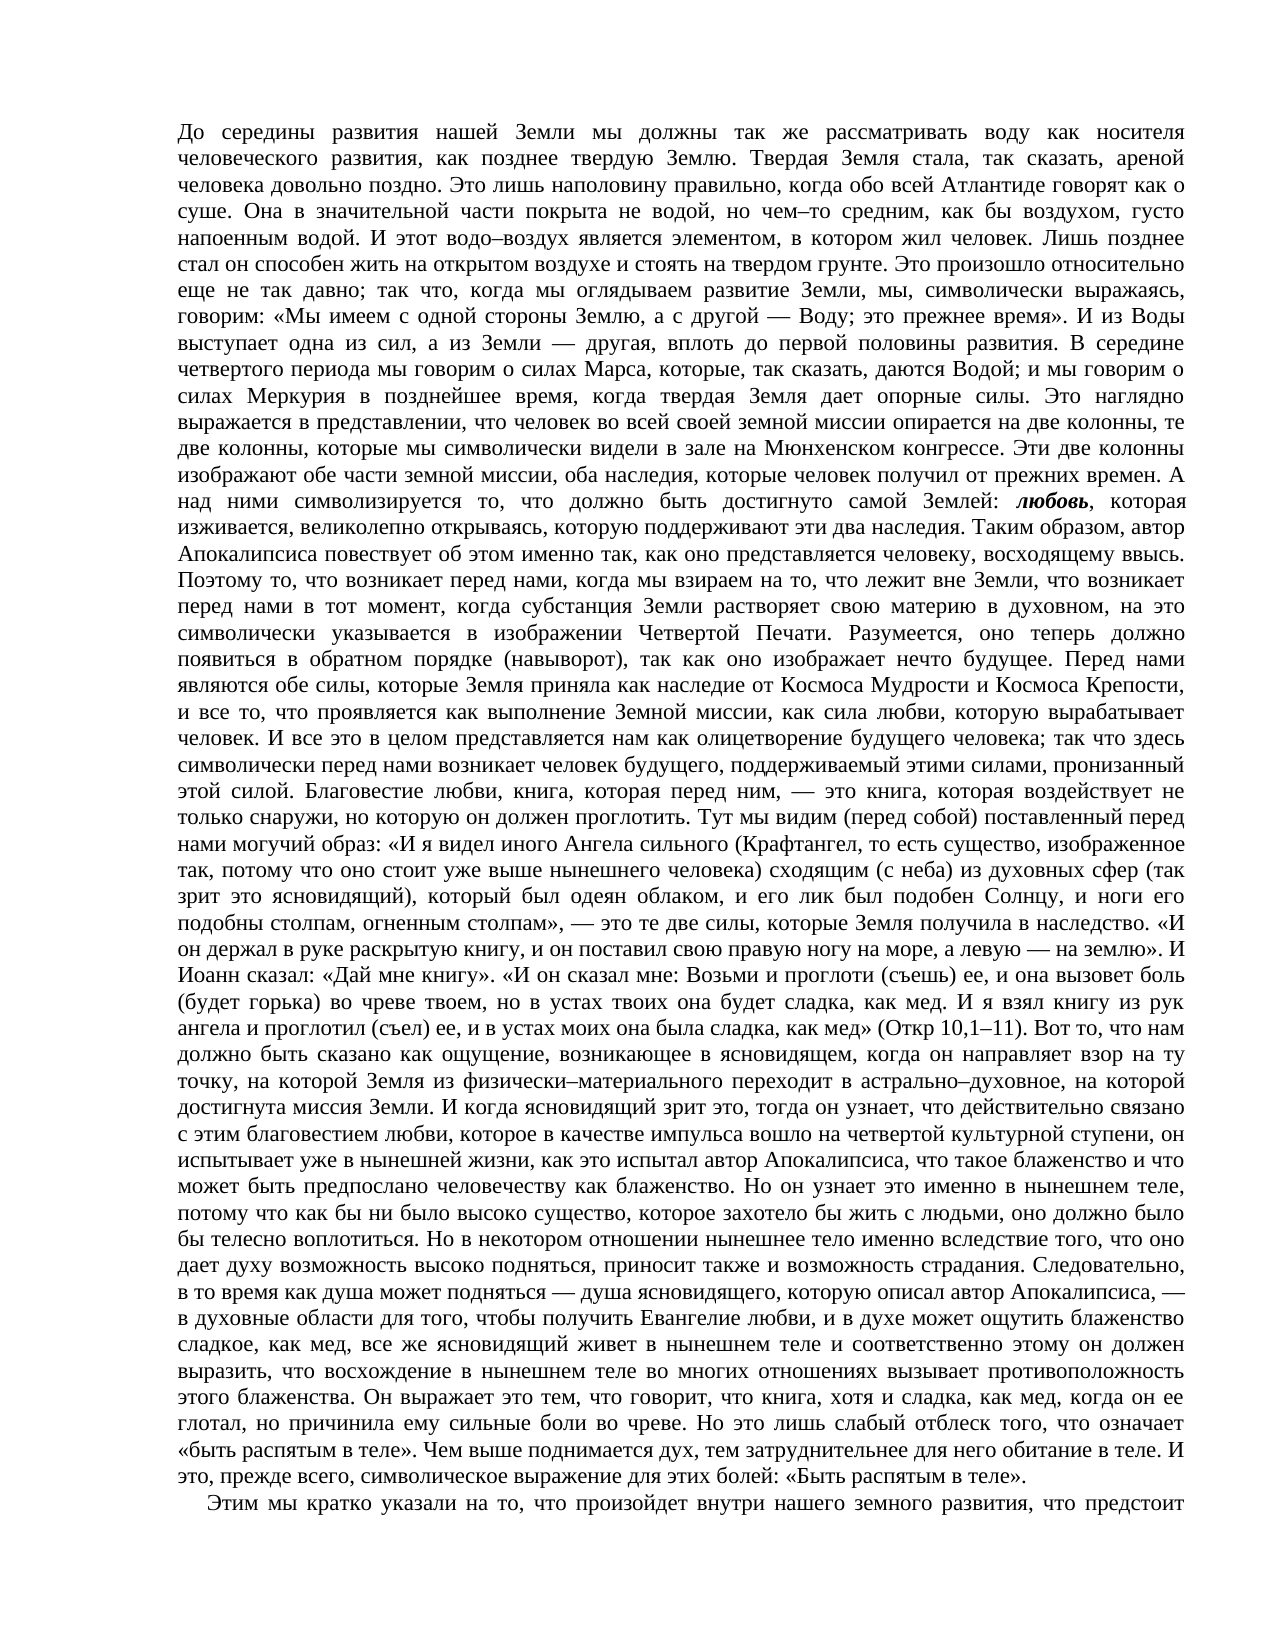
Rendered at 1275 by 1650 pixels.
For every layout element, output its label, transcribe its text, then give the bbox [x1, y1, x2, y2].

text Этим мы кратко указали на то, что произойдет внутри нашего земного развития, что предстоит [177, 1488, 1186, 1515]
text До середины развития нашей Земли мы должны так же рассматривать воду как носителя человеческого развития, как позднее твердую Землю. Твердая Земля стала, так сказать, ареной человека довольно поздно. Это лишь наполовину правильно, когда обо всей Атлантиде говорят как о суше. Она в значительной части покрыта не водой, но чем–то средним, как бы воздухом, густо напоенным водой. И этот водо–воздух является элементом, в котором жил человек. Лишь позднее стал он способен жить на открытом воздухе и стоять на твердом грунте. Это произошло относительно еще не так давно; так что, когда мы оглядываем развитие Земли, мы, символически выражаясь, говорим: «Мы имеем с одной стороны Землю, а с другой — Воду; это прежнее время». И из Воды выступает одна из сил, а из Земли — другая, вплоть до первой половины развития. В середине четвертого периода мы говорим о силах Марса, которые, так сказать, даются Водой; и мы говорим о силах Меркурия в позднейшее время, когда твердая Земля дает опорные силы. Это наглядно выражается в представлении, что человек во всей своей земной миссии опирается на две колонны, те две колонны, которые мы символически видели в зале на Мюнхенском конгрессе. Эти две колонны изображают обе части земной миссии, оба наследия, которые человек получил от прежних времен. А над ними символизируется то, что должно быть достигнуто самой Землей: любовь, которая изживается, великолепно открываясь, которую поддерживают эти два наследия. Таким образом, автор Апокалипсиса повествует об этом именно так, как оно представляется человеку, восходящему ввысь. Поэтому то, что возникает перед нами, когда мы взираем на то, что лежит вне Земли, что возникает перед нами в тот момент, когда субстанция Земли растворяет свою материю в духовном, на это символически указывается в изображении Четвертой Печати. Разумеется, оно теперь должно появиться в обратном порядке (навыворот), так как оно изображает нечто будущее. Перед нами являются обе силы, которые Земля приняла как наследие от Космоса Мудрости и Космоса Крепости, и все то, что проявляется как выполнение Земной миссии, как сила любви, которую вырабатывает человек. И все это в целом представляется нам как олицетворение будущего человека; так что здесь символически перед нами возникает человек будущего, поддерживаемый этими силами, пронизанный этой силой. Благовестие любви, книга, которая перед ним, — это книга, которая воздействует не только снаружи, но которую он должен проглотить. Тут мы видим (перед собой) поставленный перед нами могучий образ: «И я видел иного Ангела сильного (Крафтангел, то есть существо, изображенное так, потому что оно стоит уже выше нынешнего человека) сходящим (с неба) из духовных сфер (так зрит это ясновидящий), который был одеян облаком, и его лик был подобен Солнцу, и ноги его подобны столпам, огненным столпам», — это те две силы, которые Земля получила в наследство. «И он держал в руке раскрытую книгу, и он поставил свою правую ногу на море, а левую — на землю». И Иоанн сказал: «Дай мне книгу». «И он сказал мне: Возьми и проглоти (съешь) ее, и она вызовет боль (будет горька) во чреве твоем, но в устах твоих она будет сладка, как мед. И я взял книгу из рук ангела и проглотил (съел) ее, и в устах моих она была сладка, как мед» (Откр 10,1–11). Вот то, что нам должно быть сказано как ощущение, возникающее в ясновидящем, когда он направляет взор на ту точку, на которой Земля из физически–материального переходит в астрально–духовное, на которой достигнута миссия Земли. И когда ясновидящий зрит это, тогда он узнает, что действительно связано с этим благовестием любви, которое в качестве импульса вошло на четвертой культурной ступени, он испытывает уже в нынешней жизни, как это испытал автор Апокалипсиса, что такое блаженство и что может быть предпослано человечеству как блаженство. Но он узнает это именно в нынешнем теле, потому что как бы ни было высоко существо, которое захотело бы жить с людьми, оно должно было бы телесно воплотиться. Но в некотором отношении нынешнее тело именно вследствие того, что оно дает духу возможность высоко подняться, приносит также и возможность страдания. Следовательно, в то время как душа может подняться — душа ясновидящего, которую описал автор Апокалипсиса, — в духовные области для того, чтобы получить Евангелие любви, и в духе может ощутить блаженство сладкое, как мед, все же ясновидящий живет в нынешнем теле и соответственно этому он должен выразить, что восхождение в нынешнем теле во многих отношениях вызывает противоположность этого блаженства. Он выражает это тем, что говорит, что книга, хотя и сладка, как мед, когда он ее глотал, но причинила ему сильные боли во чреве. Но это лишь слабый отблеск того, что означает «быть распятым в теле». Чем выше поднимается дух, тем затруднительнее для него обитание в теле. И это, прежде всего, символическое выражение для этих болей: «Быть распятым в теле». [177, 118, 1186, 1488]
